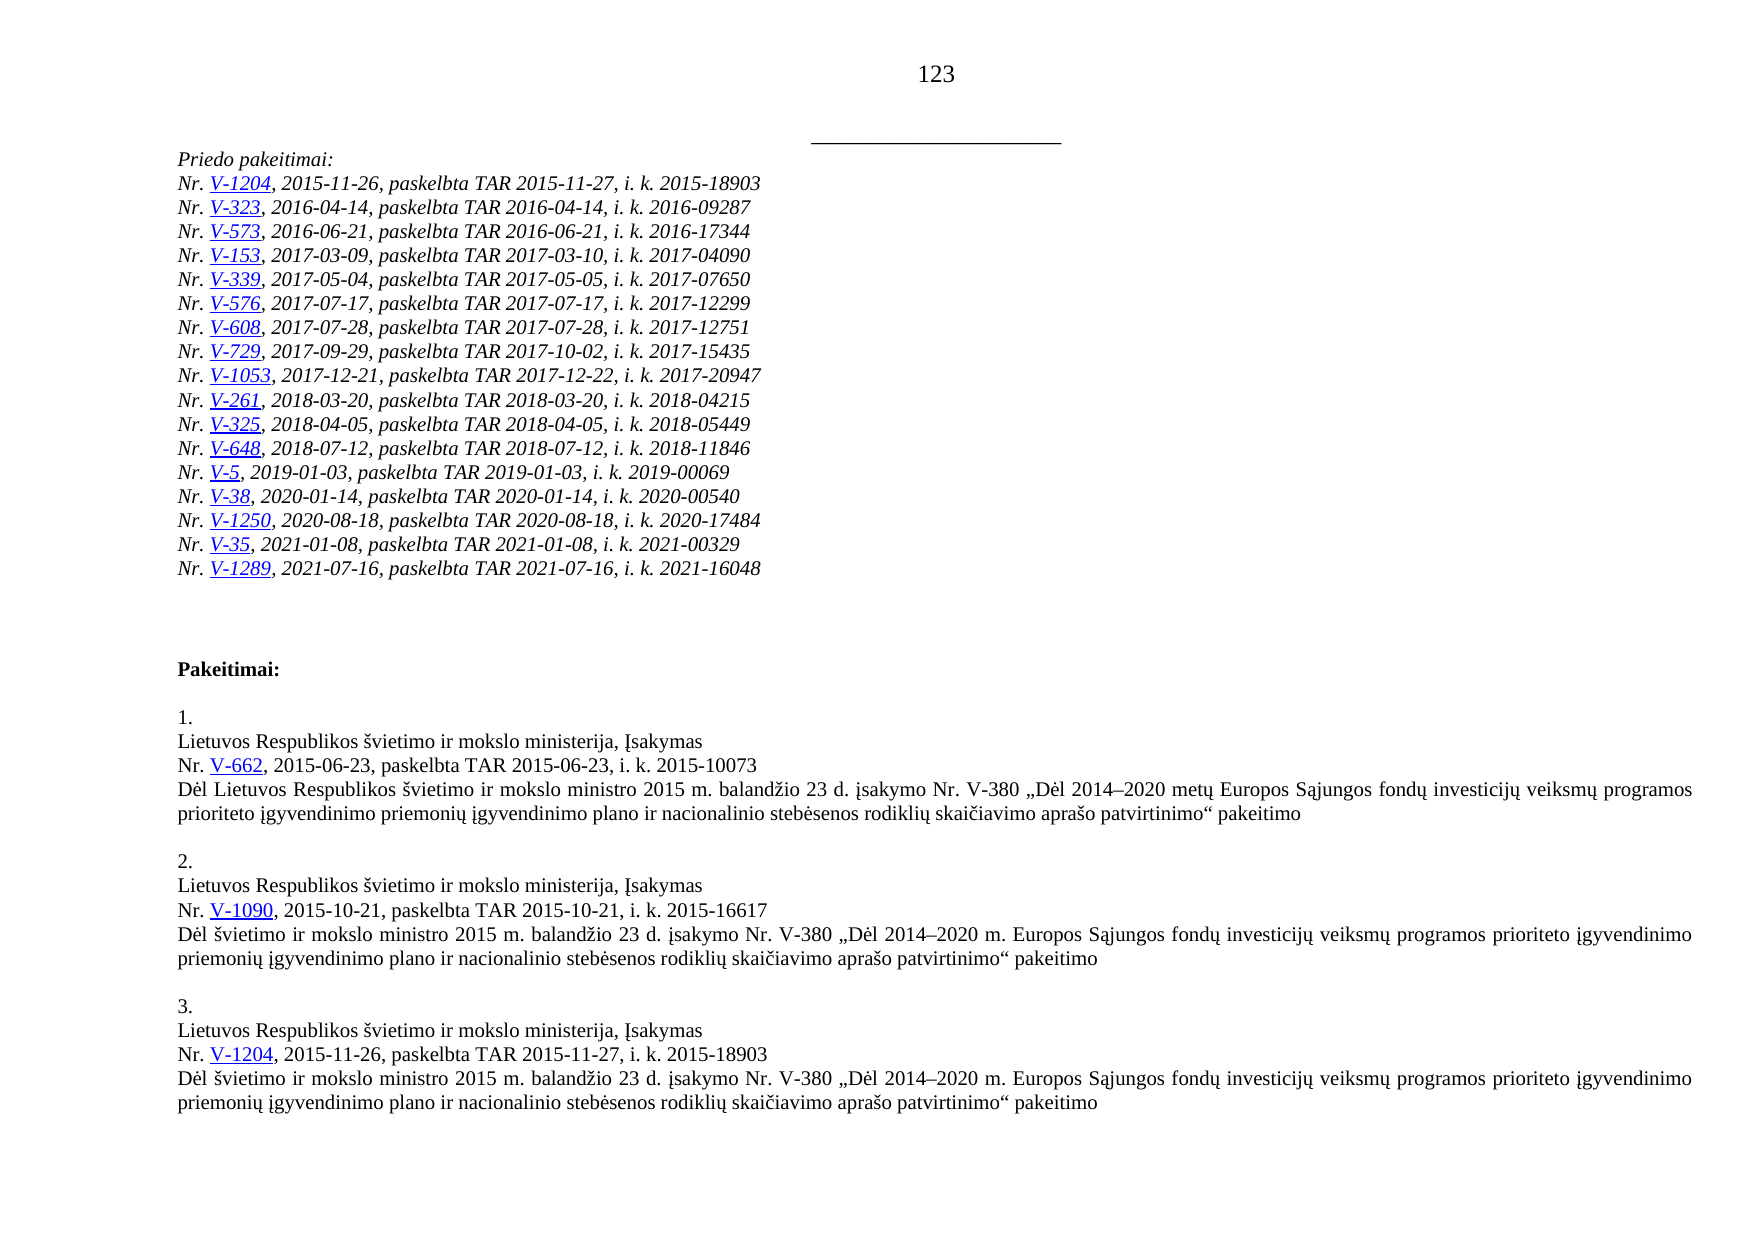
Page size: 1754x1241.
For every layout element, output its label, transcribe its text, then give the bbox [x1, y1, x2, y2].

text Lietuvos Respublikos švietimo ir mokslo ministerija, Įsakymas [177, 1018, 1695, 1042]
text Nr. V-1204, 2015-11-26, paskelbta TAR 2015-11-27, i. k. 2015-18903 [177, 171, 1695, 195]
text Dėl švietimo ir mokslo ministro 2015 m. balandžio 23 d. įsakymo Nr. V-380 „Dėl 2014–2020 m. Europos Sąjungos fondų investicijų veiksmų programos prioriteto įgyvendinimo priemonių įgyvendinimo plano ir nacionalinio stebėsenos rodiklių skaičiavimo aprašo patvirtinimo“ pakeitimo [177, 1066, 1695, 1114]
text Nr. V-38, 2020-01-14, paskelbta TAR 2020-01-14, i. k. 2020-00540 [177, 484, 1695, 508]
text 1. [177, 705, 1695, 729]
text Nr. V-35, 2021-01-08, paskelbta TAR 2021-01-08, i. k. 2021-00329 [177, 532, 1695, 556]
text Nr. V-1289, 2021-07-16, paskelbta TAR 2021-07-16, i. k. 2021-16048 [177, 556, 1695, 580]
text Lietuvos Respublikos švietimo ir mokslo ministerija, Įsakymas [177, 729, 1695, 753]
text Nr. V-1250, 2020-08-18, paskelbta TAR 2020-08-18, i. k. 2020-17484 [177, 508, 1695, 532]
text Nr. V-608, 2017-07-28, paskelbta TAR 2017-07-28, i. k. 2017-12751 [177, 315, 1695, 339]
text Nr. V-648, 2018-07-12, paskelbta TAR 2018-07-12, i. k. 2018-11846 [177, 436, 1695, 460]
text Nr. V-573, 2016-06-21, paskelbta TAR 2016-06-21, i. k. 2016-17344 [177, 219, 1695, 243]
text Dėl Lietuvos Respublikos švietimo ir mokslo ministro 2015 m. balandžio 23 d. įsakymo Nr. V-380 „Dėl 2014–2020 metų Europos Sąjungos fondų investicijų veiksmų programos prioriteto įgyvendinimo priemonių įgyvendinimo plano ir nacionalinio stebėsenos rodiklių skaičiavimo aprašo patvirtinimo“ pakeitimo [177, 777, 1695, 825]
text Nr. V-5, 2019-01-03, paskelbta TAR 2019-01-03, i. k. 2019-00069 [177, 460, 1695, 484]
text Nr. V-662, 2015-06-23, paskelbta TAR 2015-06-23, i. k. 2015-10073 [177, 753, 1695, 777]
text 2. [177, 849, 1695, 873]
text Nr. V-576, 2017-07-17, paskelbta TAR 2017-07-17, i. k. 2017-12299 [177, 291, 1695, 315]
text Nr. V-1053, 2017-12-21, paskelbta TAR 2017-12-22, i. k. 2017-20947 [177, 363, 1695, 387]
text Priedo pakeitimai: [177, 147, 1695, 171]
text Nr. V-323, 2016-04-14, paskelbta TAR 2016-04-14, i. k. 2016-09287 [177, 195, 1695, 219]
text Nr. V-153, 2017-03-09, paskelbta TAR 2017-03-10, i. k. 2017-04090 [177, 243, 1695, 267]
text Nr. V-339, 2017-05-04, paskelbta TAR 2017-05-05, i. k. 2017-07650 [177, 267, 1695, 291]
text Dėl švietimo ir mokslo ministro 2015 m. balandžio 23 d. įsakymo Nr. V-380 „Dėl 2014–2020 m. Europos Sąjungos fondų investicijų veiksmų programos prioriteto įgyvendinimo priemonių įgyvendinimo plano ir nacionalinio stebėsenos rodiklių skaičiavimo aprašo patvirtinimo“ pakeitimo [177, 922, 1695, 970]
text Nr. V-1204, 2015-11-26, paskelbta TAR 2015-11-27, i. k. 2015-18903 [177, 1042, 1695, 1066]
text Pakeitimai: [177, 657, 1695, 681]
text Nr. V-325, 2018-04-05, paskelbta TAR 2018-04-05, i. k. 2018-05449 [177, 412, 1695, 436]
text Nr. V-1090, 2015-10-21, paskelbta TAR 2015-10-21, i. k. 2015-16617 [177, 897, 1695, 922]
text Nr. V-729, 2017-09-29, paskelbta TAR 2017-10-02, i. k. 2017-15435 [177, 339, 1695, 363]
text ____________________ [177, 118, 1695, 147]
text Lietuvos Respublikos švietimo ir mokslo ministerija, Įsakymas [177, 873, 1695, 897]
text 3. [177, 994, 1695, 1018]
text Nr. V-261, 2018-03-20, paskelbta TAR 2018-03-20, i. k. 2018-04215 [177, 387, 1695, 412]
